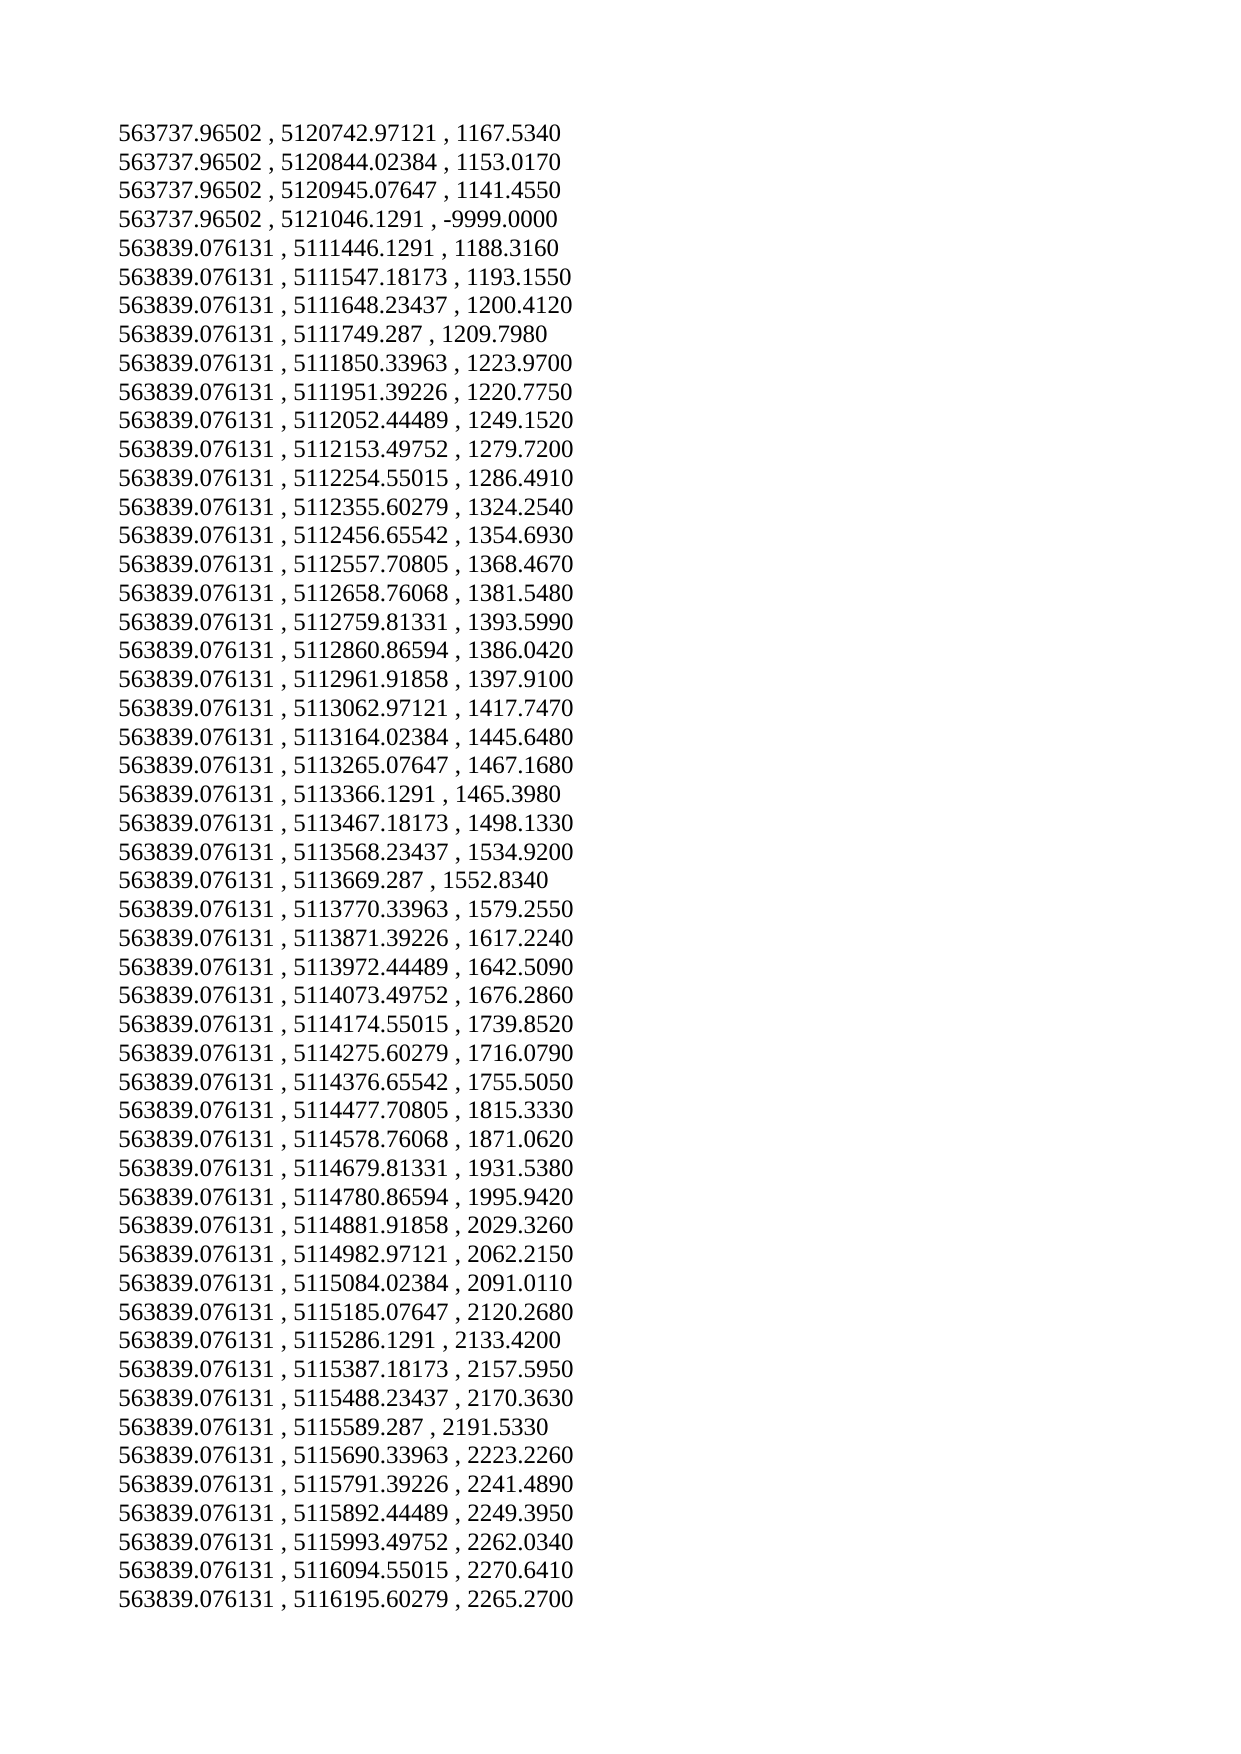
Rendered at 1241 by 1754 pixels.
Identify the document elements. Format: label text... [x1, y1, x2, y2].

text 563839.076131 , 5111446.1291 , 1188.3160 [118, 233, 1122, 262]
text 563839.076131 , 5113871.39226 , 1617.2240 [118, 923, 1122, 952]
text 563839.076131 , 5112153.49752 , 1279.7200 [118, 434, 1122, 463]
text 563839.076131 , 5115690.33963 , 2223.2260 [118, 1441, 1122, 1469]
text 563839.076131 , 5115892.44489 , 2249.3950 [118, 1498, 1122, 1527]
text 563839.076131 , 5113669.287 , 1552.8340 [118, 866, 1122, 894]
text 563737.96502 , 5120742.97121 , 1167.5340 [118, 118, 1122, 147]
text 563839.076131 , 5115387.18173 , 2157.5950 [118, 1354, 1122, 1383]
text 563839.076131 , 5112456.65542 , 1354.6930 [118, 521, 1122, 549]
text 563839.076131 , 5112355.60279 , 1324.2540 [118, 492, 1122, 521]
text 563839.076131 , 5112052.44489 , 1249.1520 [118, 406, 1122, 434]
text 563839.076131 , 5112254.55015 , 1286.4910 [118, 463, 1122, 492]
text 563839.076131 , 5114376.65542 , 1755.5050 [118, 1067, 1122, 1096]
text 563839.076131 , 5114881.91858 , 2029.3260 [118, 1211, 1122, 1239]
text 563839.076131 , 5115185.07647 , 2120.2680 [118, 1297, 1122, 1326]
text 563839.076131 , 5111547.18173 , 1193.1550 [118, 262, 1122, 291]
text 563839.076131 , 5114679.81331 , 1931.5380 [118, 1153, 1122, 1182]
text 563839.076131 , 5115993.49752 , 2262.0340 [118, 1527, 1122, 1556]
text 563839.076131 , 5116094.55015 , 2270.6410 [118, 1556, 1122, 1584]
text 563839.076131 , 5114982.97121 , 2062.2150 [118, 1239, 1122, 1268]
text 563839.076131 , 5113467.18173 , 1498.1330 [118, 808, 1122, 837]
text 563839.076131 , 5113164.02384 , 1445.6480 [118, 722, 1122, 751]
text 563839.076131 , 5111951.39226 , 1220.7750 [118, 377, 1122, 406]
text 563839.076131 , 5112860.86594 , 1386.0420 [118, 636, 1122, 664]
text 563839.076131 , 5111850.33963 , 1223.9700 [118, 348, 1122, 377]
text 563839.076131 , 5115084.02384 , 2091.0110 [118, 1268, 1122, 1297]
text 563839.076131 , 5115589.287 , 2191.5330 [118, 1412, 1122, 1441]
text 563839.076131 , 5114275.60279 , 1716.0790 [118, 1038, 1122, 1067]
text 563737.96502 , 5121046.1291 , -9999.0000 [118, 204, 1122, 233]
text 563737.96502 , 5120945.07647 , 1141.4550 [118, 176, 1122, 204]
text 563839.076131 , 5113972.44489 , 1642.5090 [118, 952, 1122, 981]
text 563839.076131 , 5113366.1291 , 1465.3980 [118, 779, 1122, 808]
text 563839.076131 , 5112759.81331 , 1393.5990 [118, 607, 1122, 636]
text 563839.076131 , 5114780.86594 , 1995.9420 [118, 1182, 1122, 1211]
text 563839.076131 , 5115286.1291 , 2133.4200 [118, 1326, 1122, 1354]
text 563839.076131 , 5111749.287 , 1209.7980 [118, 319, 1122, 348]
text 563839.076131 , 5113062.97121 , 1417.7470 [118, 693, 1122, 722]
text 563737.96502 , 5120844.02384 , 1153.0170 [118, 147, 1122, 176]
text 563839.076131 , 5114477.70805 , 1815.3330 [118, 1096, 1122, 1124]
text 563839.076131 , 5114578.76068 , 1871.0620 [118, 1124, 1122, 1153]
text 563839.076131 , 5114073.49752 , 1676.2860 [118, 981, 1122, 1009]
text 563839.076131 , 5115488.23437 , 2170.3630 [118, 1383, 1122, 1412]
text 563839.076131 , 5112557.70805 , 1368.4670 [118, 549, 1122, 578]
text 563839.076131 , 5113770.33963 , 1579.2550 [118, 894, 1122, 923]
text 563839.076131 , 5114174.55015 , 1739.8520 [118, 1009, 1122, 1038]
text 563839.076131 , 5111648.23437 , 1200.4120 [118, 291, 1122, 319]
text 563839.076131 , 5112658.76068 , 1381.5480 [118, 578, 1122, 607]
text 563839.076131 , 5116195.60279 , 2265.2700 [118, 1584, 1122, 1613]
text 563839.076131 , 5112961.91858 , 1397.9100 [118, 664, 1122, 693]
text 563839.076131 , 5115791.39226 , 2241.4890 [118, 1469, 1122, 1498]
text 563839.076131 , 5113568.23437 , 1534.9200 [118, 837, 1122, 866]
text 563839.076131 , 5113265.07647 , 1467.1680 [118, 751, 1122, 779]
